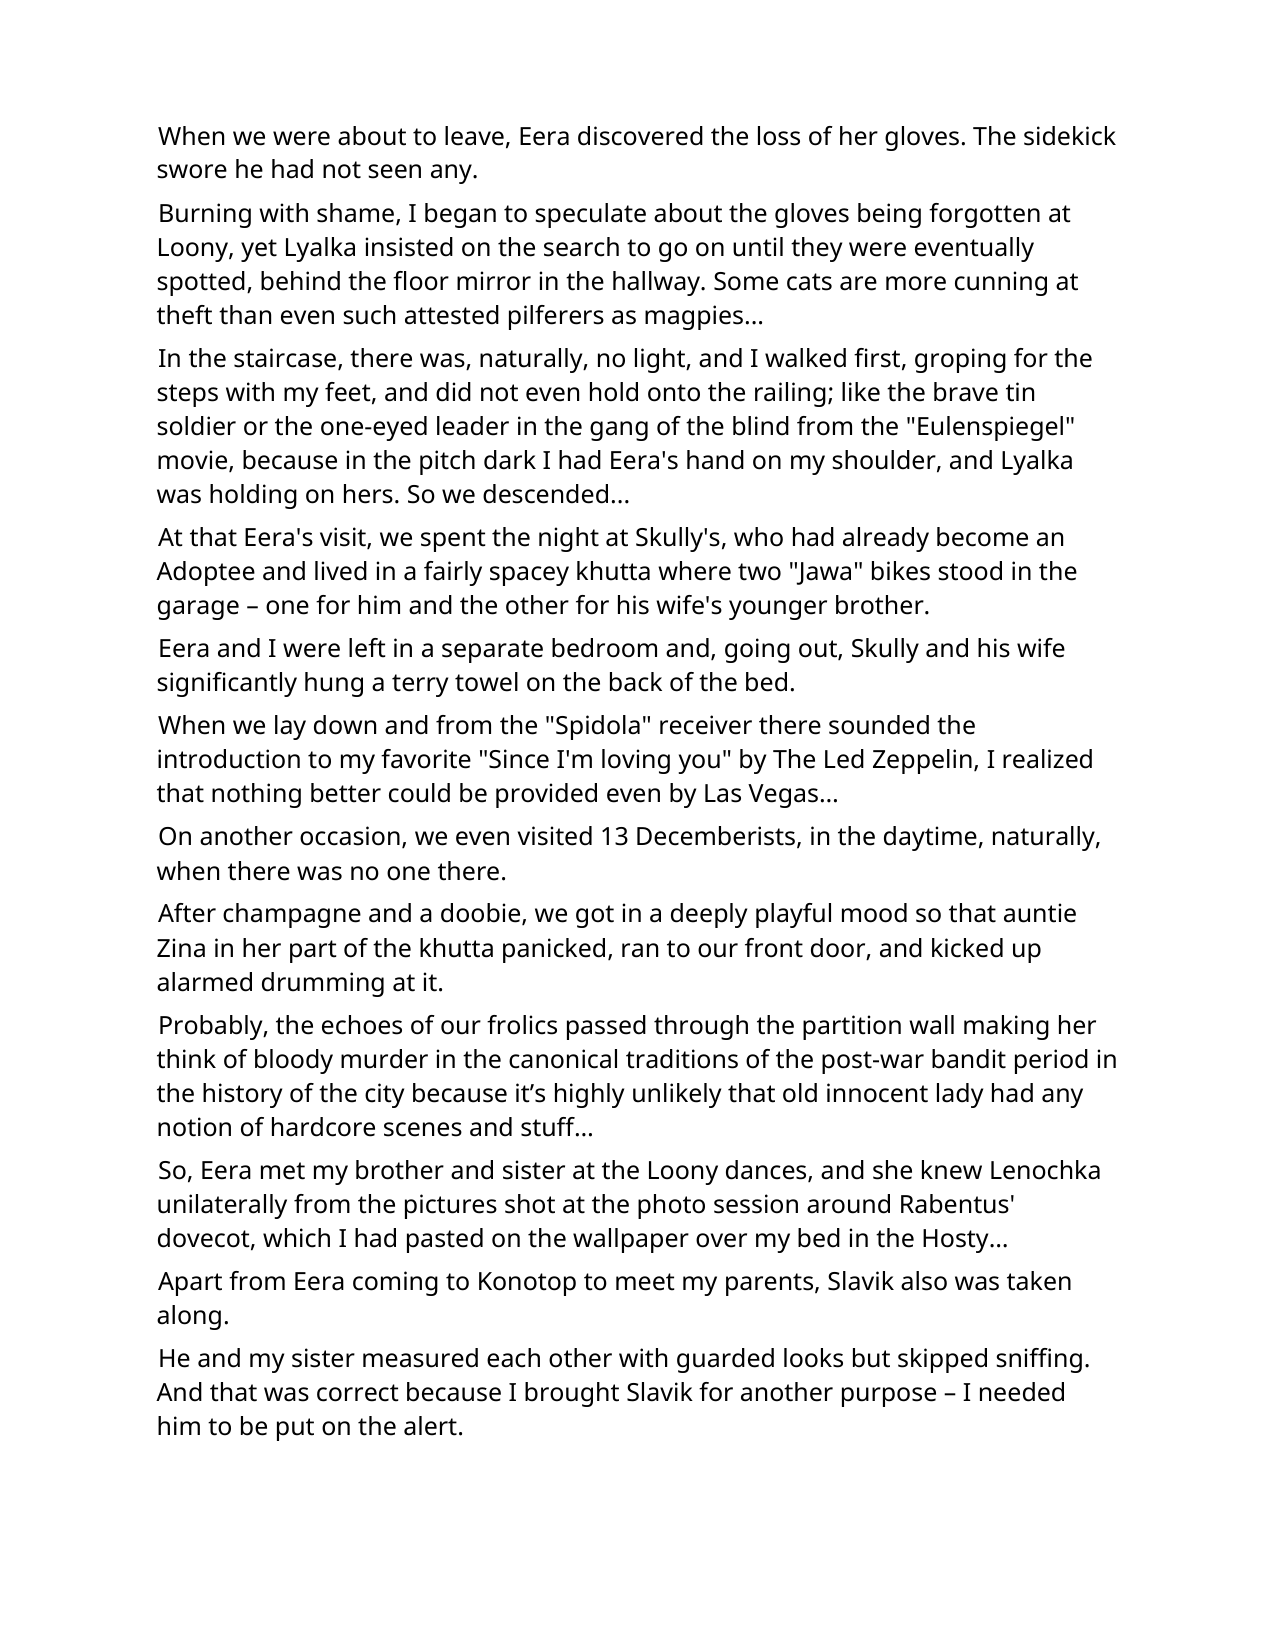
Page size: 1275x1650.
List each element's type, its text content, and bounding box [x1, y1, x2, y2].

text After champagne and a doobie, we got in a deeply playful mood so that auntie Zina in her part of the khutta panicked, ran to our front door, and kicked up alarmed drumming at it. [156, 896, 1118, 998]
text In the staircase, there was, naturally, no light, and I walked first, groping for the steps with my feet, and did not even hold onto the railing; like the brave tin soldier or the one-eyed leader in the gang of the blind from the "Eulenspiegel" movie, because in the pitch dark I had Eera's hand on my shoulder, and Lyalka was holding on hers. So we descended... [156, 340, 1118, 511]
text When we were about to leave, Eera discovered the loss of her gloves. The sidekick swore he had not seen any. [156, 118, 1118, 186]
text At that Eera's visit, we spent the night at Skully's, who had already become an Adoptee and lived in a fairly spacey khutta where two "Jawa" bikes stood in the garage – one for him and the other for his wife's younger brother. [156, 520, 1118, 622]
text He and my sister measured each other with guarded looks but skipped sniffing. And that was correct because I brought Slavik for another purpose – I needed him to be put on the alert. [156, 1341, 1118, 1443]
text Burning with shame, I began to speculate about the gloves being forgotten at Loony, yet Lyalka insisted on the search to go on until they were eventually spotted, behind the floor mirror in the hallway. Some cats are more cunning at theft than even such attested pilferers as magpies... [156, 195, 1118, 331]
text Probably, the echoes of our frolics passed through the partition wall making her think of bloody murder in the canonical traditions of the post-war bandit period in the history of the city because it’s highly unlikely that old innocent lady had any notion of hardcore scenes and stuff… [156, 1007, 1118, 1143]
text So, Eera met my brother and sister at the Loony dances, and she knew Lenochka unilaterally from the pictures shot at the photo session around Rabentus' dovecot, which I had pasted on the wallpaper over my bed in the Hosty… [156, 1152, 1118, 1255]
text On another occasion, we even visited 13 Decemberists, in the daytime, naturally, when there was no one there. [156, 819, 1118, 887]
text When we lay down and from the "Spidola" receiver there sounded the introduction to my favorite "Since I'm loving you" by The Led Zeppelin, I realized that nothing better could be provided even by Las Vegas… [156, 708, 1118, 810]
text Eera and I were left in a separate bedroom and, going out, Skully and his wife significantly hung a terry towel on the back of the bed. [156, 631, 1118, 699]
text Apart from Eera coming to Konotop to meet my parents, Slavik also was taken along. [156, 1264, 1118, 1332]
